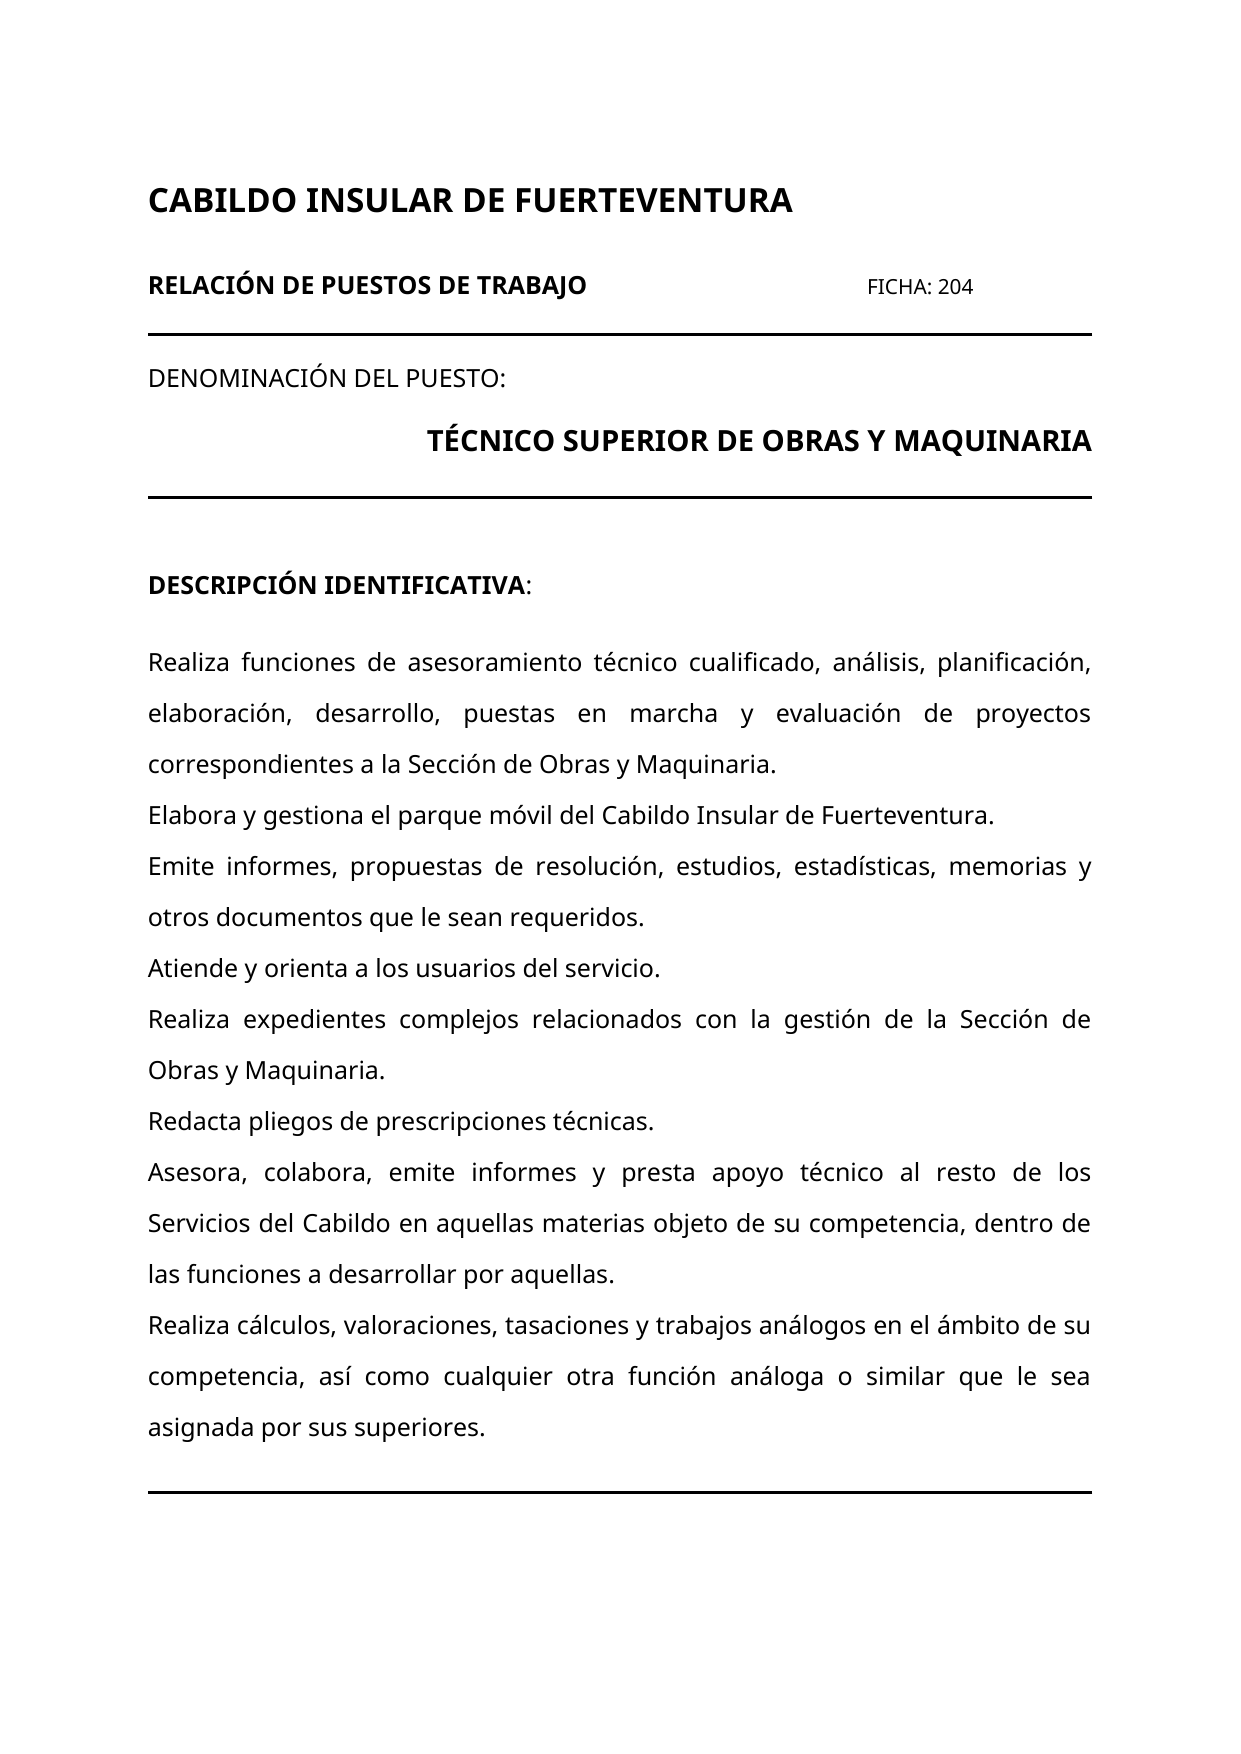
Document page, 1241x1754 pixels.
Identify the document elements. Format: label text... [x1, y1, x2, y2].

text Elabora y gestiona el parque móvil del Cabildo Insular de Fuerteventura. [148, 797, 1092, 831]
text Realiza funciones de asesoramiento técnico cualificado, análisis, planificación, elaboración, desarrollo, puestas en marcha y evaluación de proyectos correspondientes a la Sección de Obras y Maquinaria. [148, 644, 1092, 780]
text Atiende y orienta a los usuarios del servicio. [148, 950, 1092, 984]
text Asesora, colabora, emite informes y presta apoyo técnico al resto de los Servicios del Cabildo en aquellas materias objeto de su competencia, dentro de las funciones a desarrollar por aquellas. [148, 1154, 1092, 1291]
text Realiza cálculos, valoraciones, tasaciones y trabajos análogos en el ámbito de su competencia, así como cualquier otra función análoga o similar que le sea asignada por sus superiores. [148, 1308, 1092, 1444]
text RELACIÓN DE PUESTOS DE TRABAJO FICHA: 204 [148, 268, 1092, 302]
text Redacta pliegos de prescripciones técnicas. [148, 1103, 1092, 1138]
text CABILDO INSULAR DE FUERTEVENTURA [148, 177, 1092, 223]
text Emite informes, propuestas de resolución, estudios, estadísticas, memorias y otros documentos que le sean requeridos. [148, 848, 1092, 933]
text DENOMINACIÓN DEL PUESTO: [148, 361, 1092, 395]
text DESCRIPCIÓN IDENTIFICATIVA: [148, 567, 1092, 602]
text TÉCNICO SUPERIOR DE OBRAS Y MAQUINARIA [177, 420, 1092, 459]
text Realiza expedientes complejos relacionados con la gestión de la Sección de Obras y Maquinaria. [148, 1001, 1092, 1087]
